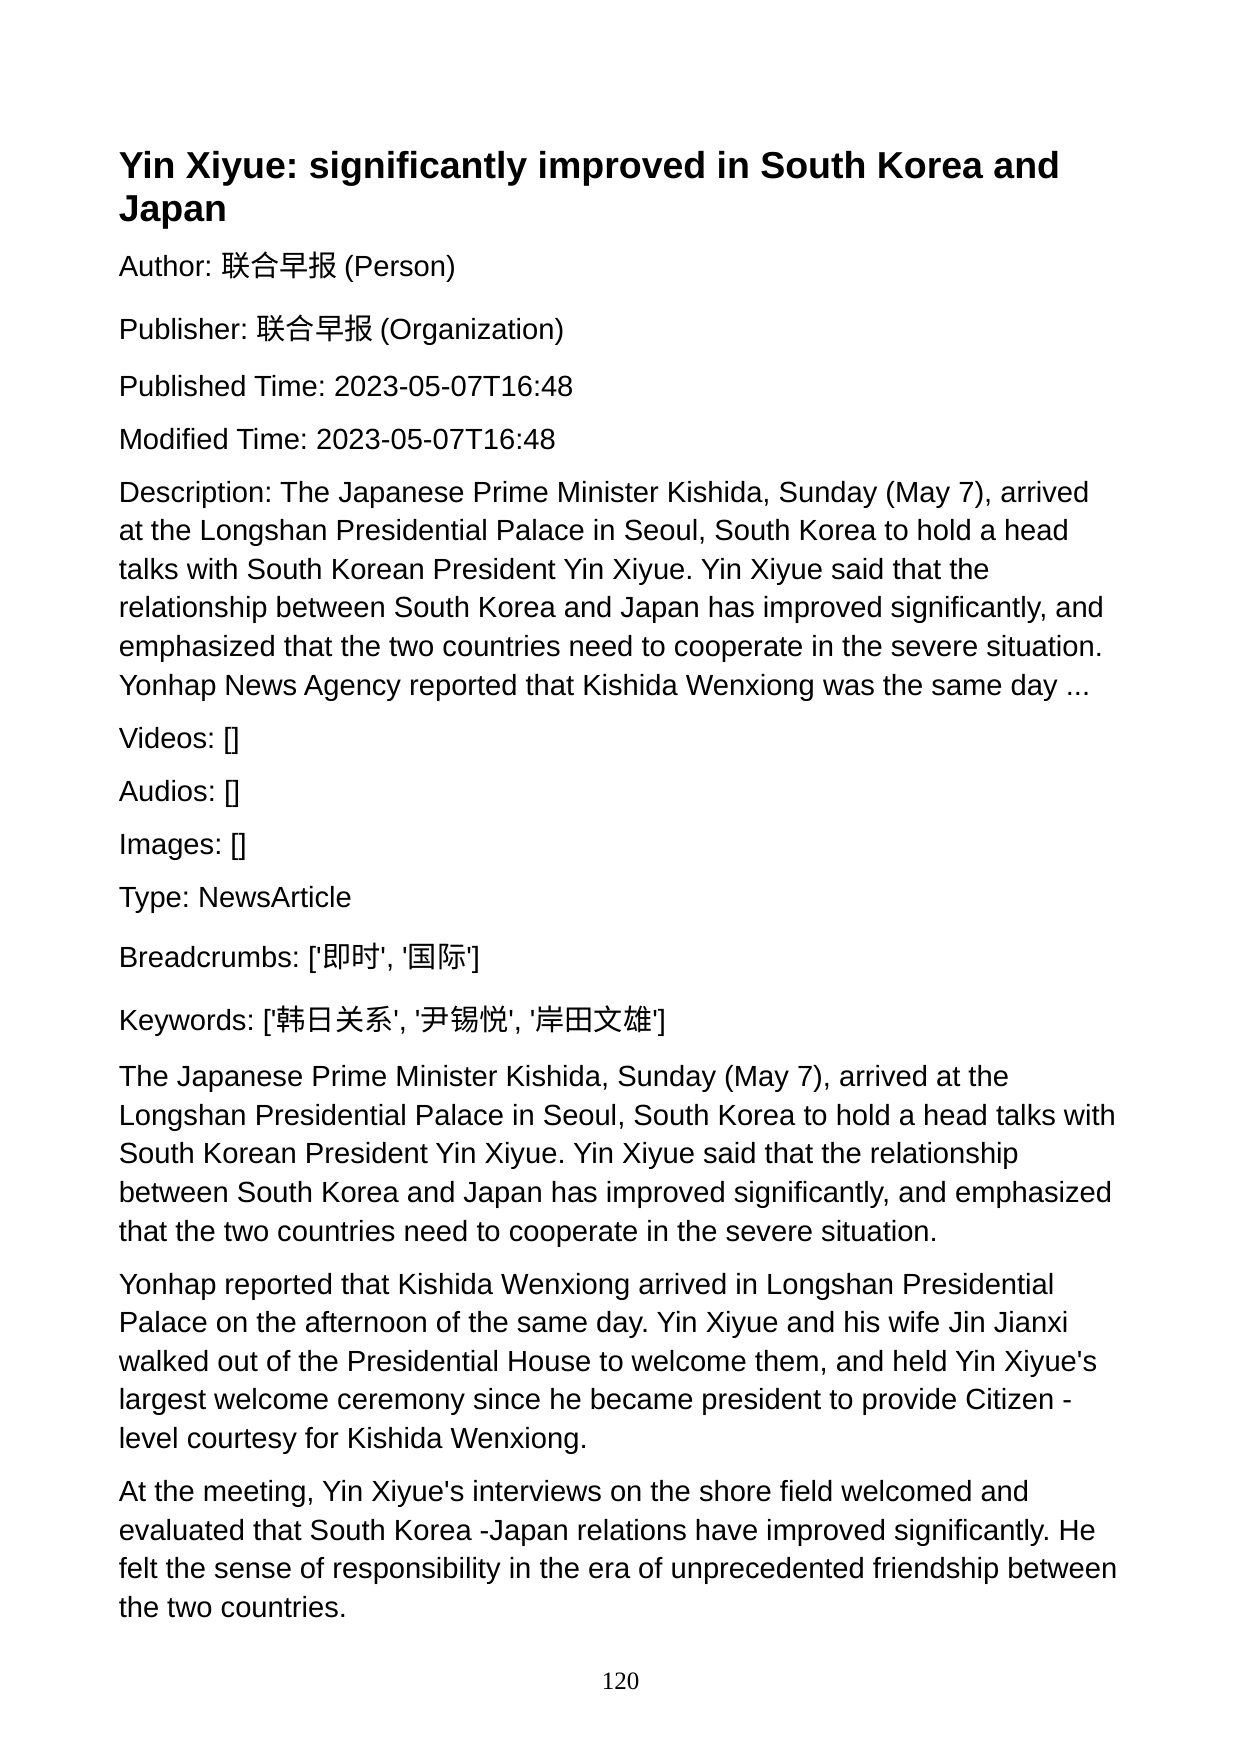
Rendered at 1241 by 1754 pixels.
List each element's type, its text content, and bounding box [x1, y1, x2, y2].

text Breadcrumbs: ['即时', '国际'] [118, 933, 1122, 975]
text Audios: [] [118, 774, 1122, 807]
text Keywords: ['韩日关系', '尹锡悦', '岸田文雄'] [118, 996, 1122, 1038]
text Yonhap reported that Kishida Wenxiong arrived in Longshan Presidential Palace on the afternoon of the same day. Yin Xiyue and his wife Jin Jianxi walked out of the Presidential House to welcome them, and held Yin Xiyue's largest welcome ceremony since he became president to provide Citizen -level courtesy for Kishida Wenxiong. [118, 1267, 1122, 1454]
text The Japanese Prime Minister Kishida, Sunday (May 7), arrived at the Longshan Presidential Palace in Seoul, South Korea to hold a head talks with South Korean President Yin Xiyue. Yin Xiyue said that the relationship between South Korea and Japan has improved significantly, and emphasized that the two countries need to cooperate in the severe situation. [118, 1059, 1122, 1247]
text Publisher: 联合早报 (Organization) [118, 305, 1122, 348]
subtitle Yin Xiyue: significantly improved in South Korea and Japan [118, 143, 1122, 230]
text Type: NewsArticle [118, 880, 1122, 913]
text Author: 联合早报 (Person) [118, 242, 1122, 284]
text Modified Time: 2023-05-07T16:48 [118, 422, 1122, 455]
text Description: The Japanese Prime Minister Kishida, Sunday (May 7), arrived at the Longshan Presidential Palace in Seoul, South Korea to hold a head talks with South Korean President Yin Xiyue. Yin Xiyue said that the relationship between South Korea and Japan has improved significantly, and emphasized that the two countries need to cooperate in the severe situation. Yonhap News Agency reported that Kishida Wenxiong was the same day ... [118, 475, 1122, 701]
text Images: [] [118, 827, 1122, 860]
text Videos: [] [118, 721, 1122, 754]
text At the meeting, Yin Xiyue's interviews on the shore field welcomed and evaluated that South Korea -Japan relations have improved significantly. He felt the sense of responsibility in the era of unprecedented friendship between the two countries. [118, 1474, 1122, 1623]
text Published Time: 2023-05-07T16:48 [118, 368, 1122, 402]
